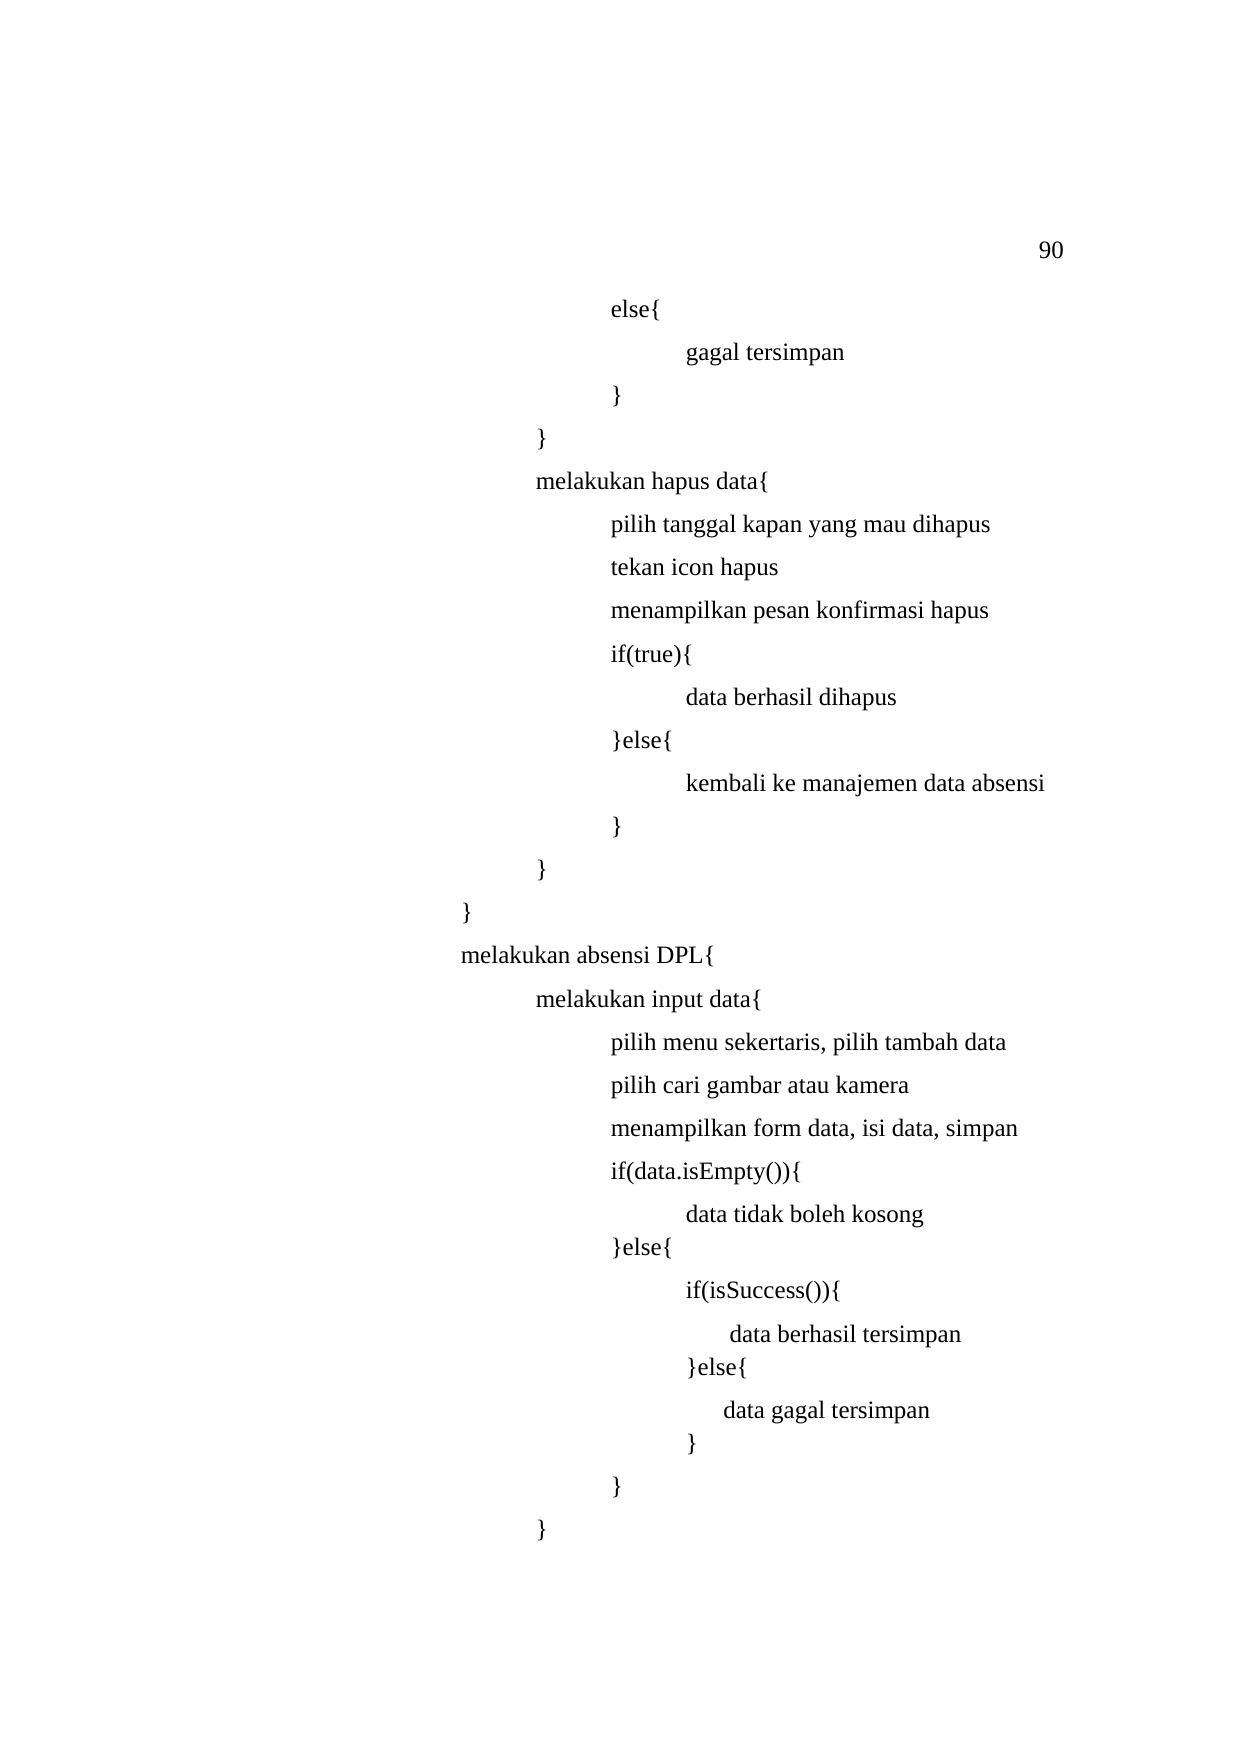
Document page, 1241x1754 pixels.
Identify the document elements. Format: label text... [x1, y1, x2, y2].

text } [329, 1514, 1063, 1543]
text pilih tanggal kapan yang mau dihapus [329, 509, 1063, 538]
text melakukan input data{ [329, 984, 1063, 1012]
text pilih menu sekertaris, pilih tambah data [329, 1027, 1063, 1056]
text melakukan absensi DPL{ [329, 941, 1063, 969]
text gagal tersimpan [329, 337, 1063, 366]
text pilih cari gambar atau kamera [329, 1070, 1063, 1099]
text if(isSuccess()){ [329, 1276, 1063, 1304]
text data berhasil dihapus [329, 682, 1063, 711]
text menampilkan pesan konfirmasi hapus [329, 596, 1063, 624]
text }else{ [329, 725, 1063, 754]
text } [329, 897, 1063, 926]
text }else{ [236, 1352, 1063, 1380]
text } [329, 423, 1063, 452]
text kembali ke manajemen data absensi [329, 768, 1063, 797]
text data gagal tersimpan [236, 1395, 1063, 1423]
text data tidak boleh kosong [329, 1199, 1063, 1228]
text melakukan hapus data{ [329, 466, 1063, 495]
text data berhasil tersimpan [329, 1319, 1063, 1347]
text } [329, 380, 1063, 409]
text menampilkan form data, isi data, simpan [329, 1113, 1063, 1142]
text tekan icon hapus [329, 552, 1063, 581]
text else{ [329, 294, 1063, 322]
text } [236, 1428, 1063, 1457]
text if(data.isEmpty()){ [329, 1156, 1063, 1185]
text } [329, 1471, 1063, 1500]
text }else{ [329, 1232, 1063, 1261]
text } [329, 854, 1063, 883]
text } [329, 811, 1063, 840]
text if(true){ [329, 639, 1063, 667]
